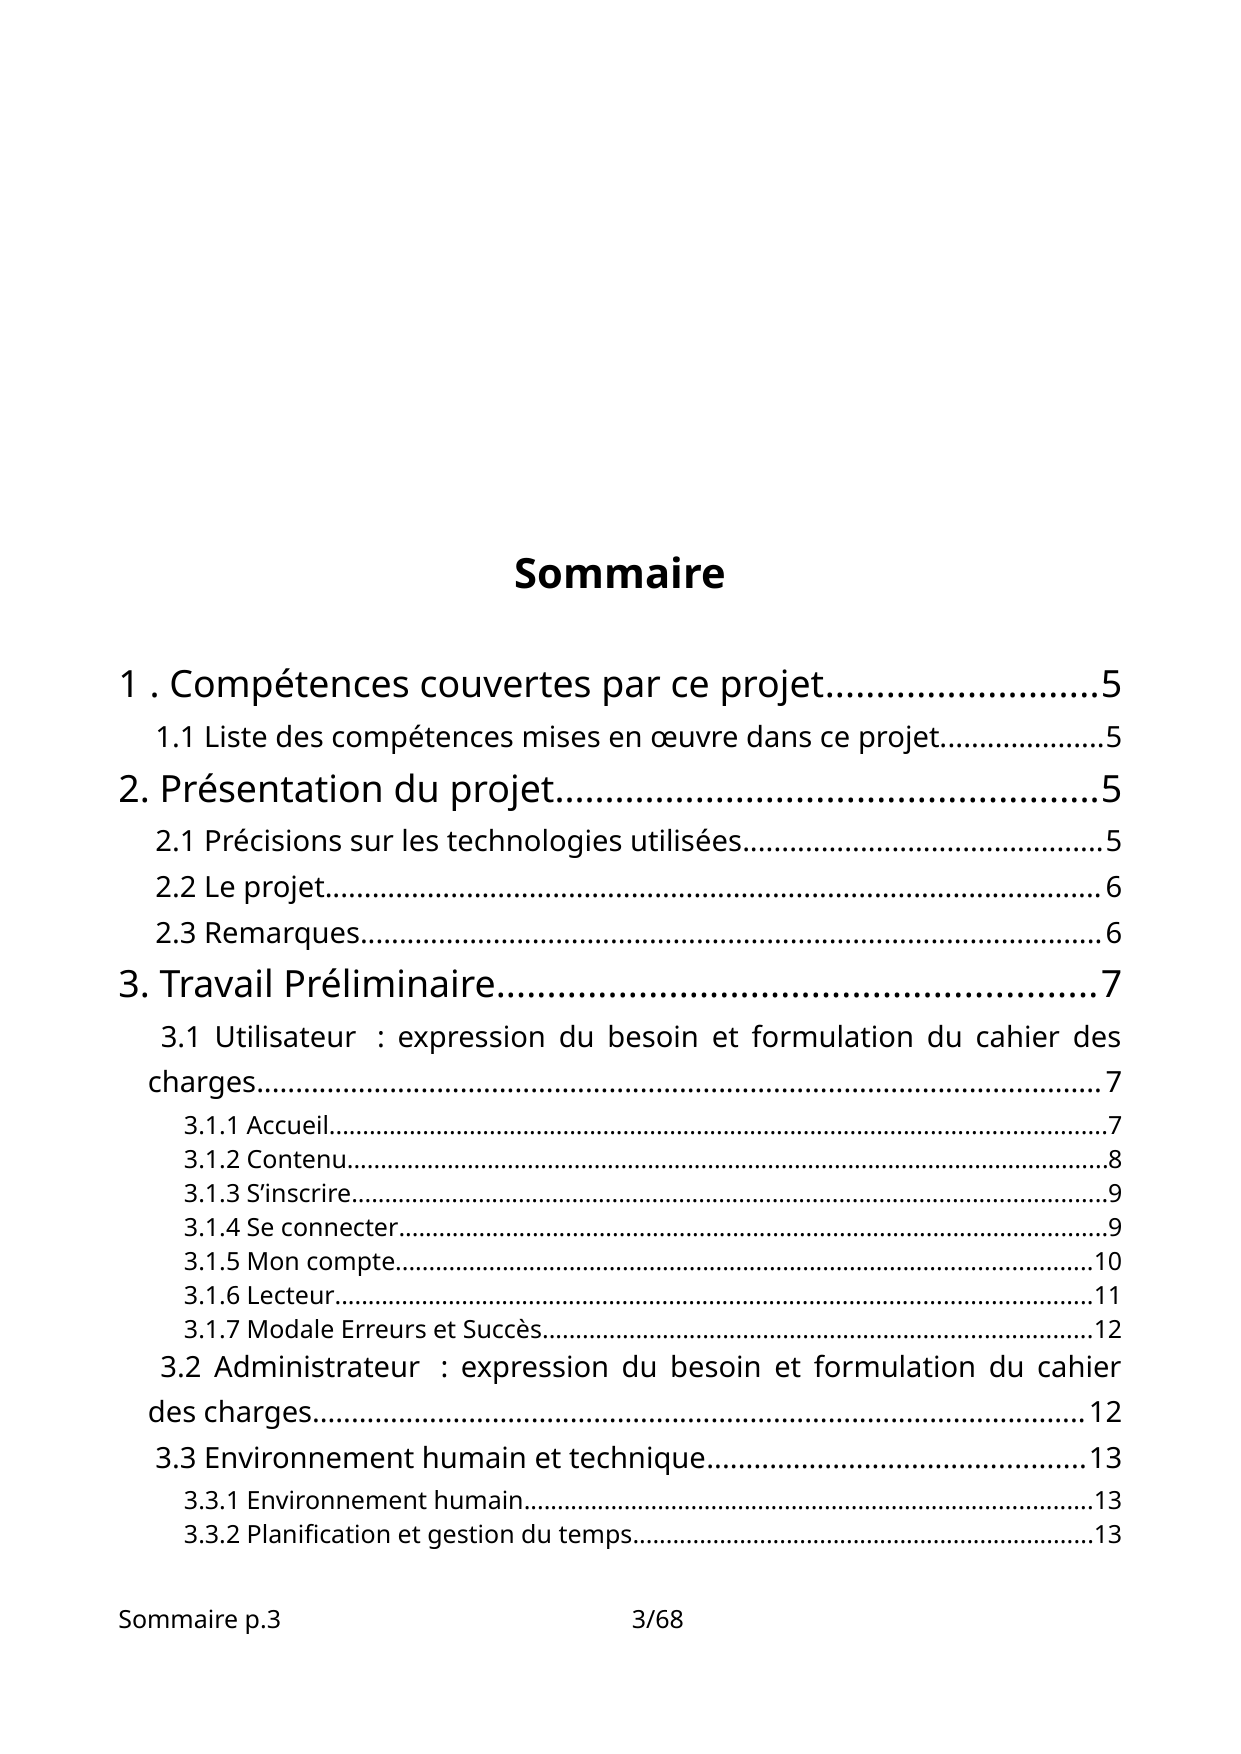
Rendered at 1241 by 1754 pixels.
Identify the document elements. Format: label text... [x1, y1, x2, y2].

text 3.1.2 Contenu 8 [177, 1141, 1122, 1176]
text 2.1 Précisions sur les technologies utilisées 5 [148, 821, 1122, 860]
text 3.3.2 Planification et gestion du temps 13 [177, 1517, 1122, 1551]
text 3.1 Utilisateur : expression du besoin et formulation du cahier des charges 7 [148, 1016, 1122, 1101]
text 2.3 Remarques 6 [148, 912, 1122, 952]
text 2. Présentation du projet 5 [118, 762, 1122, 813]
text 3. Travail Préliminaire 7 [118, 957, 1122, 1008]
text 3.1.1 Accueil 7 [177, 1107, 1122, 1141]
text 1.1 Liste des compétences mises en œuvre dans ce projet. 5 [148, 716, 1122, 756]
text 3.3 Environnement humain et technique 13 [148, 1437, 1122, 1477]
text 3.1.7 Modale Erreurs et Succès 12 [177, 1312, 1122, 1346]
text 3.1.4 Se connecter 9 [177, 1209, 1122, 1244]
text 2.2 Le projet 6 [148, 866, 1122, 906]
text 1 . Compétences couvertes par ce projet 5 [118, 658, 1122, 709]
text 3.3.1 Environnement humain 13 [177, 1483, 1122, 1517]
text 3.2 Administrateur : expression du besoin et formulation du cahier des charges 12 [148, 1346, 1122, 1431]
text 3.1.3 S’inscrire 9 [177, 1176, 1122, 1209]
text Sommaire [118, 544, 1122, 601]
text 3.1.6 Lecteur 11 [177, 1278, 1122, 1312]
text 3.1.5 Mon compte 10 [177, 1244, 1122, 1278]
